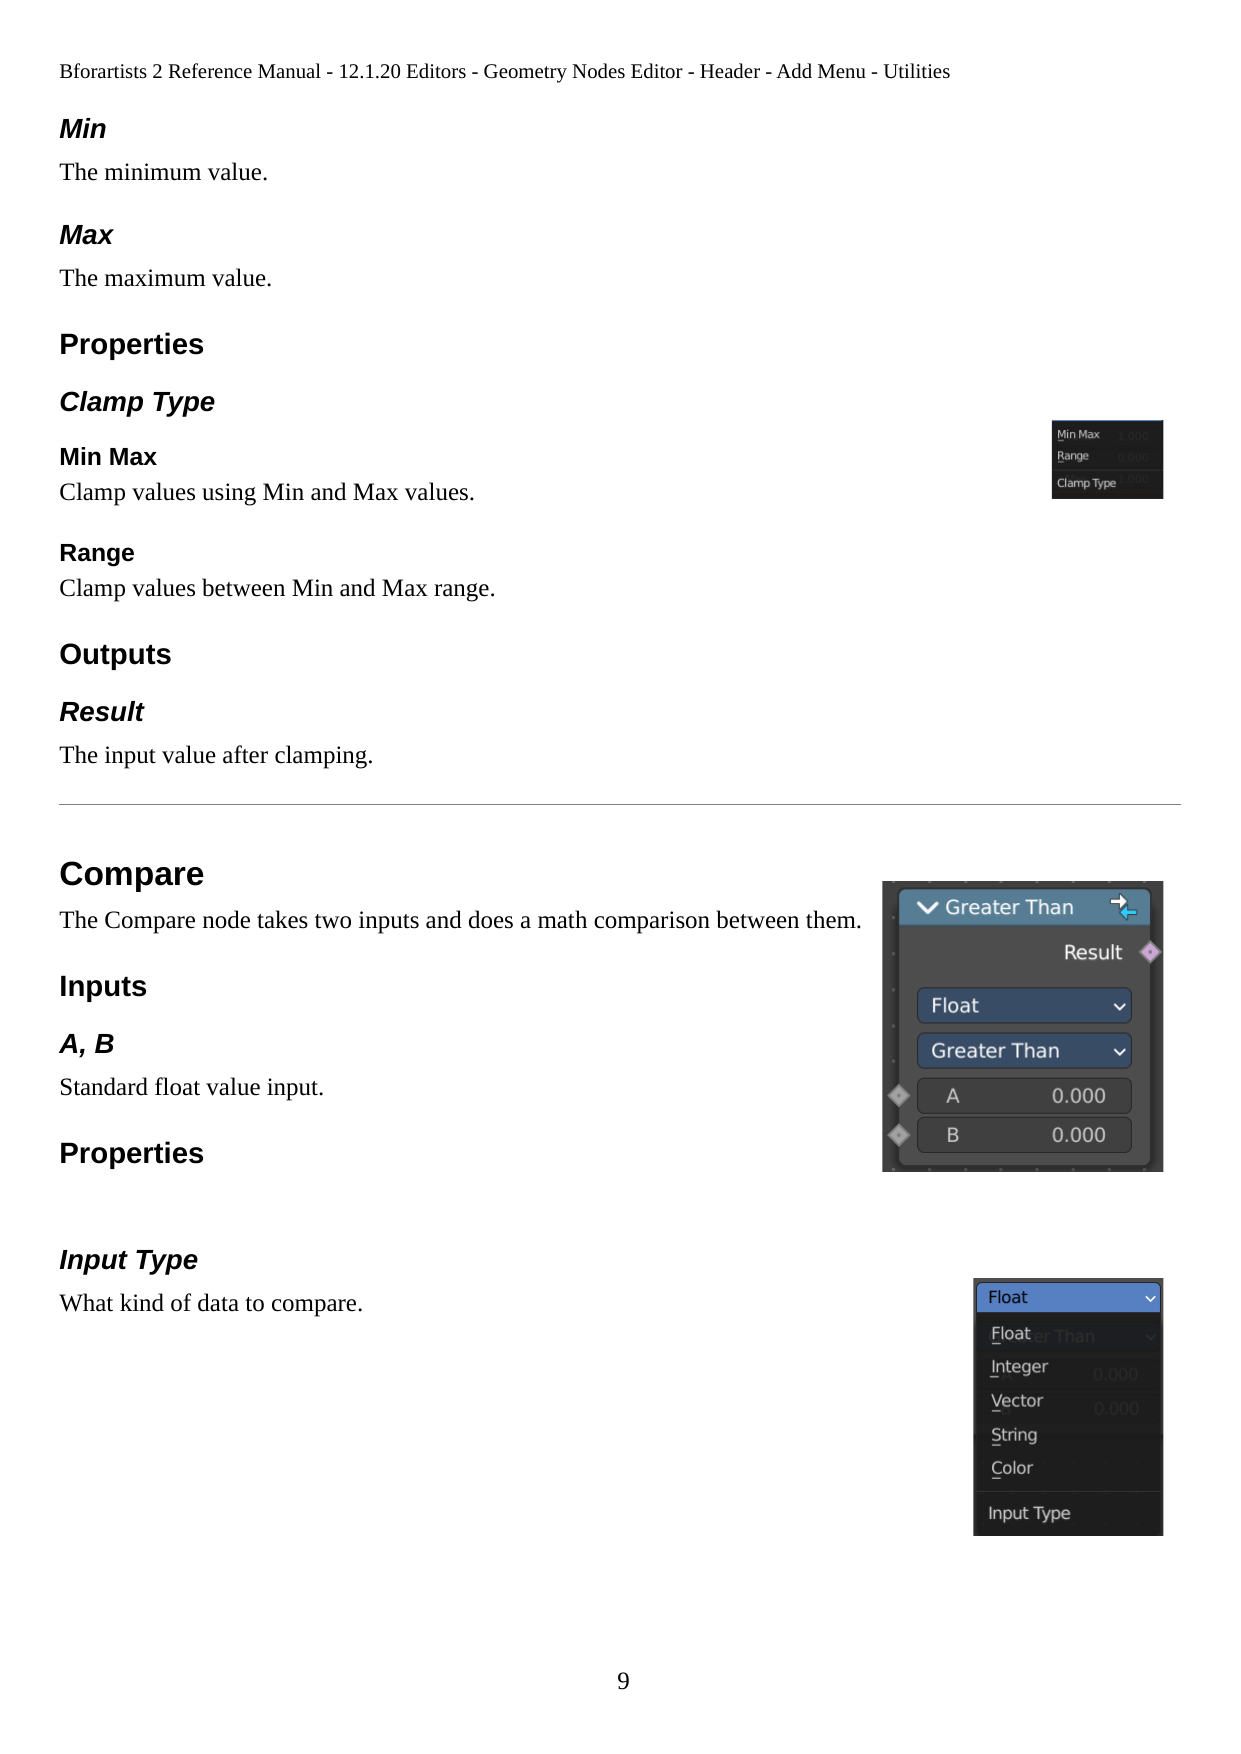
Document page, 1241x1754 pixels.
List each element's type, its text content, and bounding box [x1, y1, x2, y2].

subtitle Outputs [59, 637, 1181, 671]
subtitle Result [59, 696, 1181, 728]
subtitle Range [59, 538, 1181, 567]
subtitle [1164, 1136, 1181, 1169]
text Standard float value input. [59, 1072, 882, 1101]
subtitle Clamp Type [59, 385, 1181, 417]
subtitle Compare [59, 854, 1181, 893]
text The minimum value. [59, 157, 1181, 186]
subtitle [1164, 969, 1181, 1003]
picture [1051, 420, 1164, 499]
subtitle Max [59, 218, 1181, 250]
subtitle [1164, 442, 1181, 471]
text The Compare node takes two inputs and does a math comparison between them. [59, 905, 882, 934]
picture [973, 1278, 1164, 1536]
picture [882, 881, 1164, 1172]
text Clamp values between Min and Max range. [59, 573, 1181, 602]
text The input value after clamping. [59, 740, 1181, 769]
subtitle Min Max [59, 442, 1051, 471]
subtitle A, B [59, 1028, 882, 1059]
text Clamp values using Min and Max values. [59, 477, 1181, 506]
subtitle Input Type [59, 1243, 1181, 1275]
text The maximum value. [59, 263, 1181, 292]
subtitle [1164, 1028, 1181, 1059]
subtitle Properties [59, 1136, 882, 1169]
subtitle Inputs [59, 969, 882, 1003]
text What kind of data to compare. [59, 1288, 973, 1317]
subtitle Properties [59, 327, 1181, 360]
subtitle Min [59, 113, 1181, 144]
